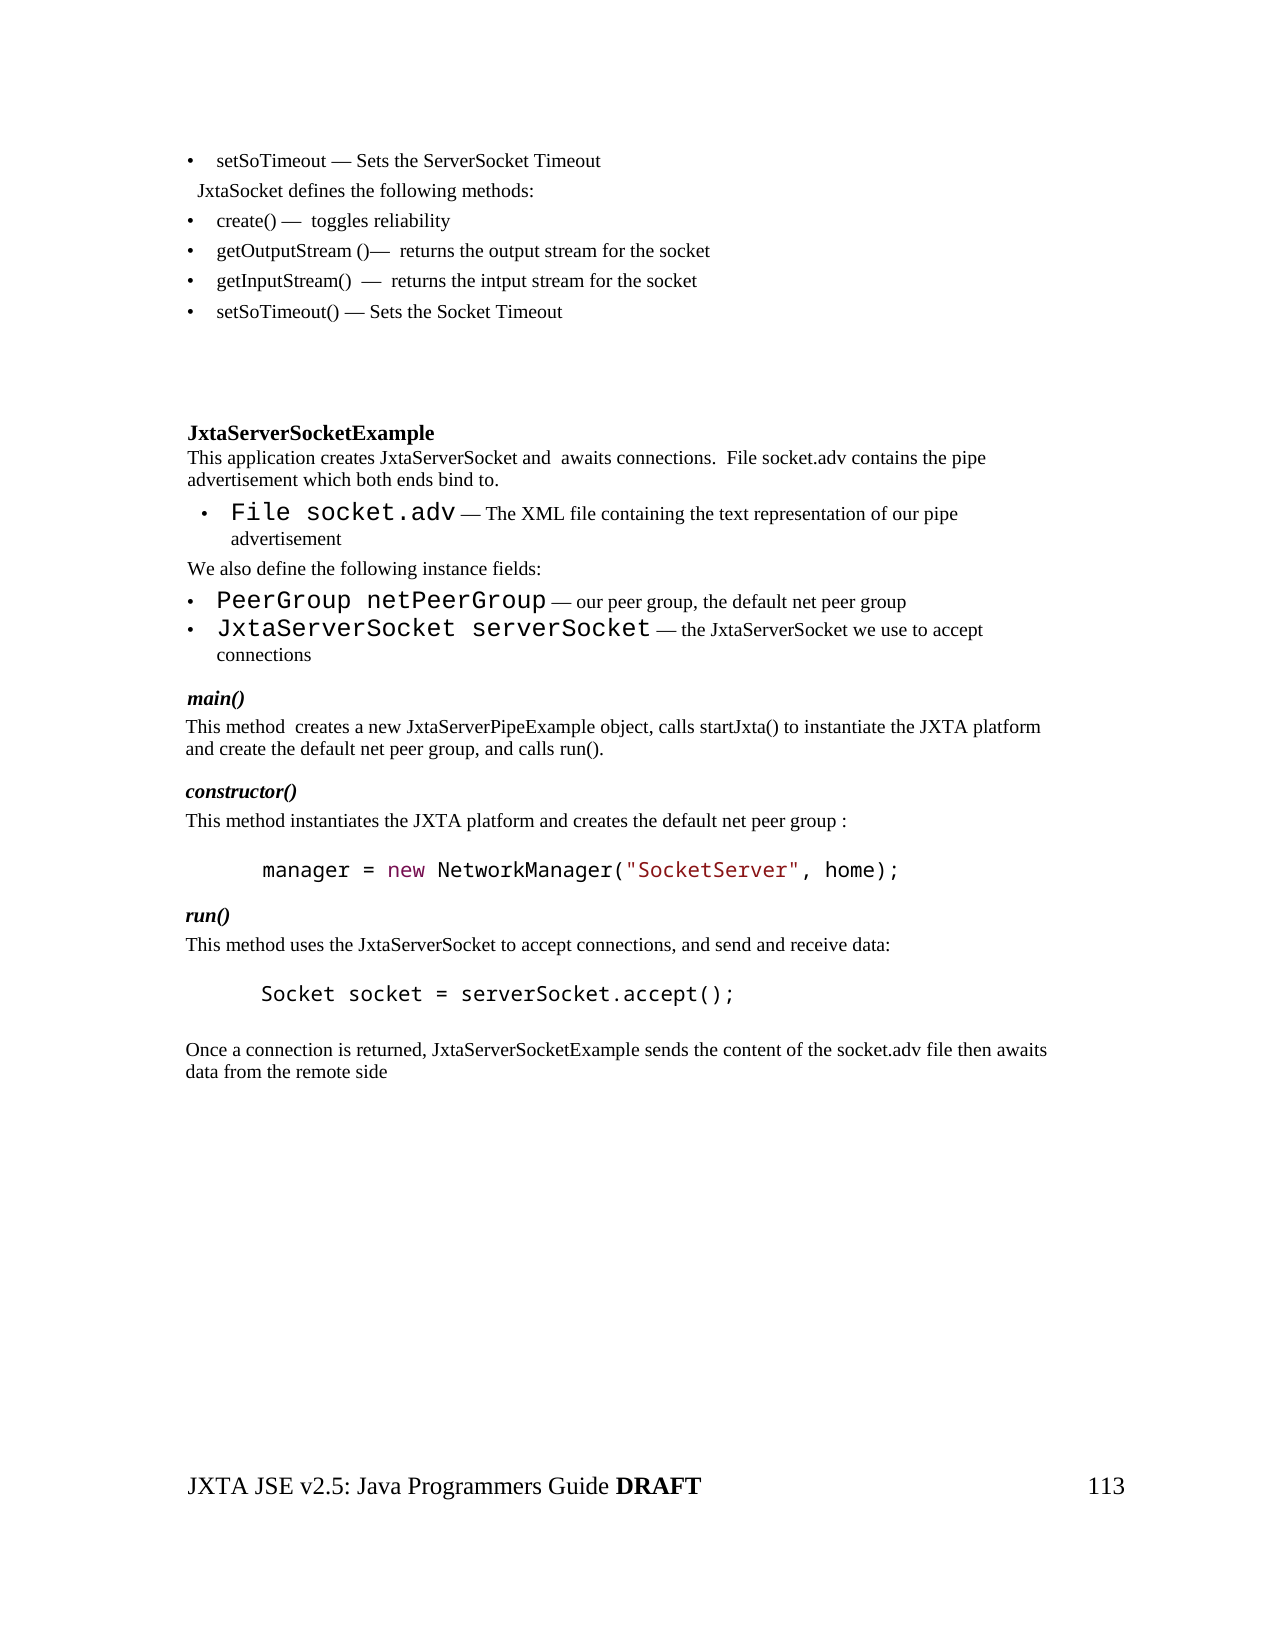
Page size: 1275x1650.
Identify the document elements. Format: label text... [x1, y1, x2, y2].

text This application creates JxtaServerSocket and awaits connections. File socket.adv contains the pipe advertisement which both ends bind to. [187, 447, 1063, 491]
list create() — toggles reliability [187, 210, 1063, 232]
text JxtaServerSocketExample [187, 421, 1063, 445]
text run() [185, 904, 1063, 927]
text constructor() [185, 780, 1063, 803]
text manager = new NetworkManager("SocketServer", home); [200, 855, 1063, 883]
text This method uses the JxtaServerSocket to accept connections, and send and receive data: [185, 933, 1063, 955]
text This method instantiates the JXTA platform and creates the default net peer group : [185, 809, 1063, 831]
list JxtaServerSocket serverSocket — the JxtaServerSocket we use to accept connections [187, 616, 1063, 666]
text Socket socket = serverSocket.accept(); [185, 979, 1063, 1007]
text Once a connection is returned, JxtaServerSocketExample sends the content of the socket.adv file then awaits data from the remote side [185, 1039, 1063, 1083]
text main() [187, 687, 1063, 710]
list getOutputStream ()— returns the output stream for the socket [187, 240, 1063, 262]
list File socket.adv — The XML file containing the text representation of our pipe advertisement [201, 499, 1063, 549]
list getInputStream() — returns the intput stream for the socket [187, 270, 1063, 292]
text This method creates a new JxtaServerPipeExample object, calls startJxta() to instantiate the JXTA platform and create the default net peer group, and calls run(). [185, 716, 1063, 759]
list setSoTimeout() — Sets the Socket Timeout [187, 301, 1063, 322]
text JxtaSocket defines the following methods: [187, 180, 1063, 202]
list setSoTimeout — Sets the ServerSocket Timeout [187, 150, 1063, 172]
list PeerGroup netPeerGroup — our peer group, the default net peer group [187, 588, 1063, 616]
text We also define the following instance fields: [187, 557, 1063, 579]
